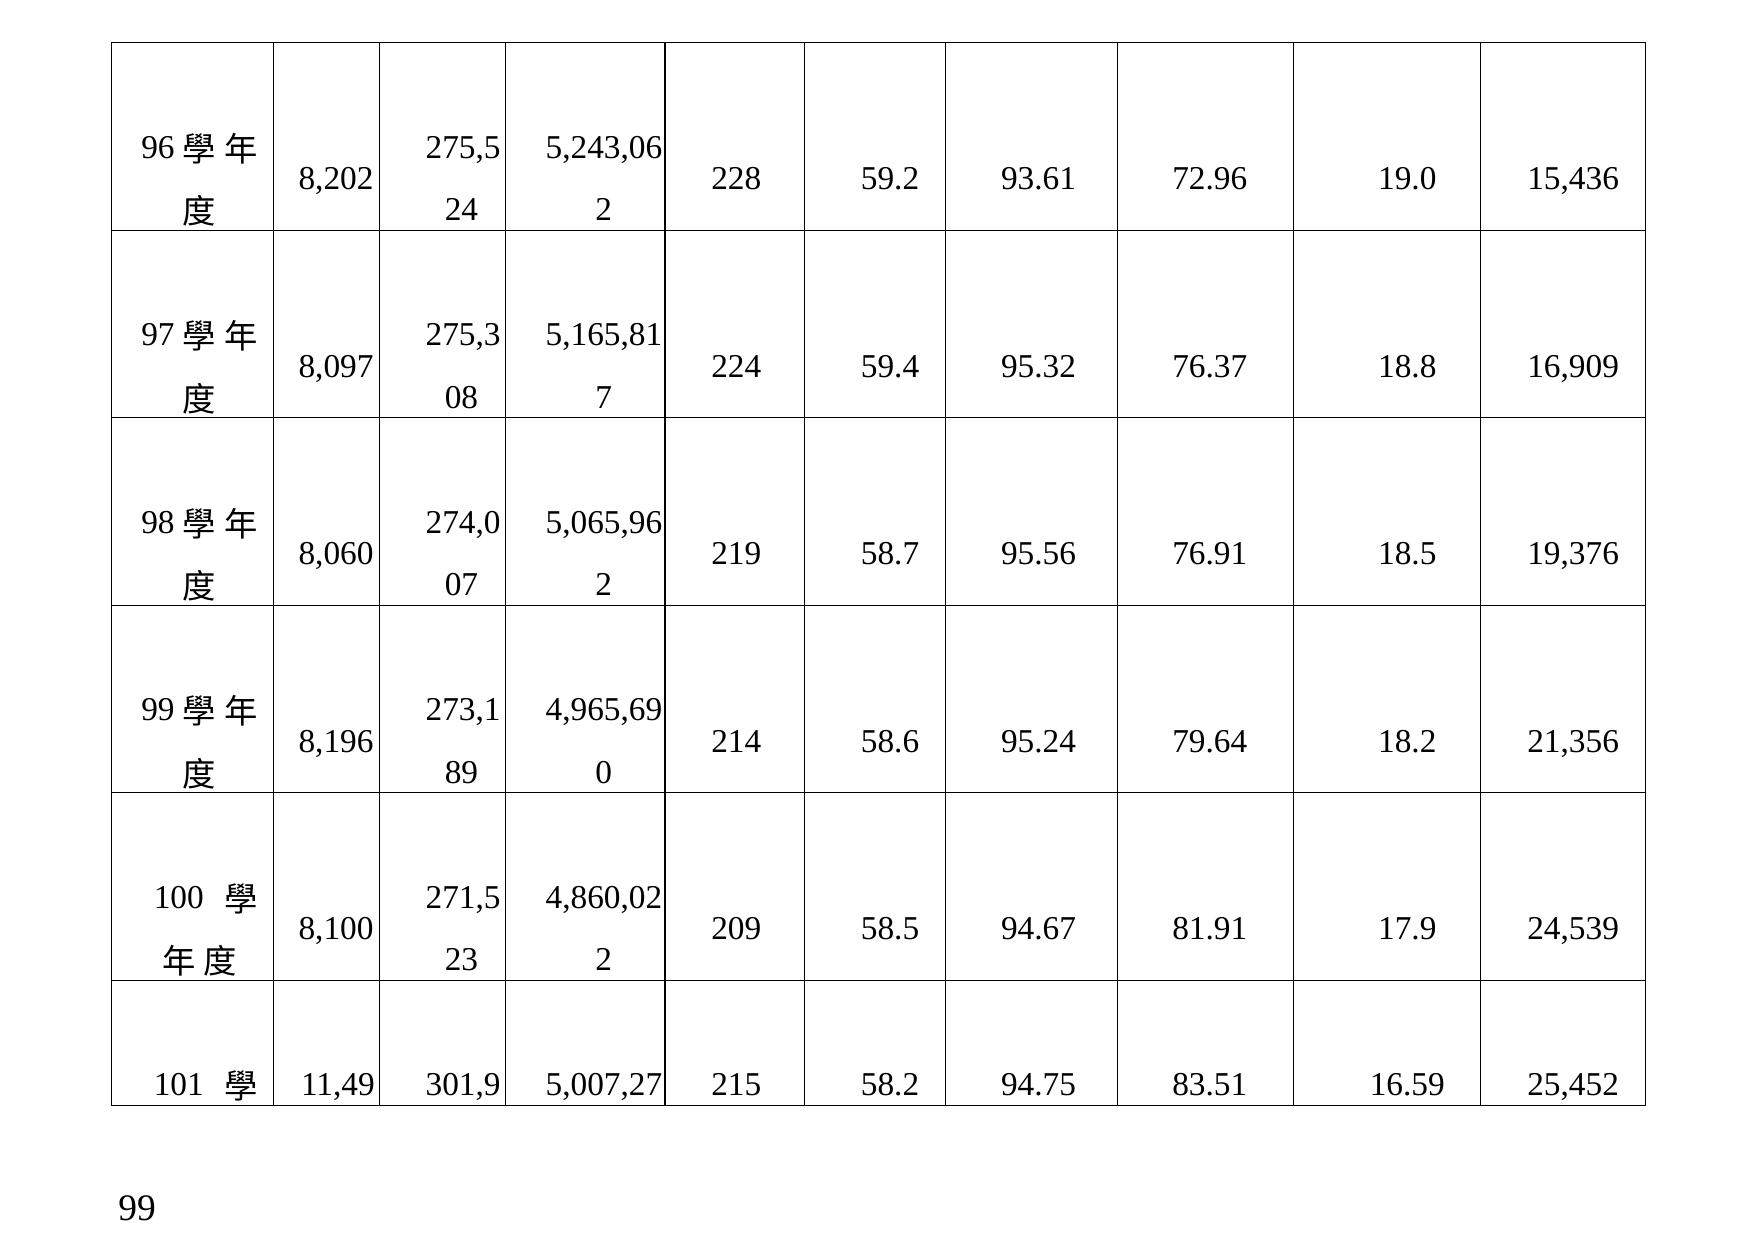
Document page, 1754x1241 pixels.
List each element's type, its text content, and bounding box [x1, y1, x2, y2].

table_cell 58.7 [805, 418, 945, 605]
table_cell 4,860,022 [506, 793, 664, 980]
table_cell 4,965,690 [506, 606, 664, 792]
table_cell 95.24 [946, 606, 1117, 792]
table_cell 76.91 [1118, 418, 1293, 605]
table_cell 18.2 [1294, 606, 1480, 792]
table_cell 5,065,962 [506, 418, 664, 605]
table_cell 215 [666, 981, 804, 1105]
table_cell 8,097 [274, 231, 379, 417]
table_cell 94.75 [946, 981, 1117, 1105]
table_cell 15,436 [1481, 43, 1645, 230]
table_cell 209 [666, 793, 804, 980]
table_cell 18.8 [1294, 231, 1480, 417]
table_cell 58.6 [805, 606, 945, 792]
table_cell 275,524 [380, 43, 505, 230]
table_cell 79.64 [1118, 606, 1293, 792]
table_cell 101學 [112, 981, 273, 1105]
table_cell 96學年度 [112, 43, 273, 230]
table_cell 83.51 [1118, 981, 1293, 1105]
table_cell 59.4 [805, 231, 945, 417]
table_cell 72.96 [1118, 43, 1293, 230]
table_cell 5,243,062 [506, 43, 664, 230]
table_cell 301,9 [380, 981, 505, 1105]
table_cell 76.37 [1118, 231, 1293, 417]
table_cell 219 [666, 418, 804, 605]
table_cell 274,007 [380, 418, 505, 605]
table_cell 214 [666, 606, 804, 792]
table_cell 16.59 [1294, 981, 1480, 1105]
table_cell 8,060 [274, 418, 379, 605]
table_cell 24,539 [1481, 793, 1645, 980]
table_cell 21,356 [1481, 606, 1645, 792]
table_cell 97學年度 [112, 231, 273, 417]
table_cell 8,100 [274, 793, 379, 980]
table_cell 273,189 [380, 606, 505, 792]
table_cell 19.0 [1294, 43, 1480, 230]
table_cell 8,202 [274, 43, 379, 230]
table_cell 99學年度 [112, 606, 273, 792]
table_cell 11,49 [274, 981, 379, 1105]
table_cell 16,909 [1481, 231, 1645, 417]
table_cell 94.67 [946, 793, 1117, 980]
table_cell 275,308 [380, 231, 505, 417]
table_cell 17.9 [1294, 793, 1480, 980]
table_cell 95.32 [946, 231, 1117, 417]
table_cell 18.5 [1294, 418, 1480, 605]
table_cell 5,007,27 [506, 981, 664, 1105]
table_cell 93.61 [946, 43, 1117, 230]
table_cell 58.5 [805, 793, 945, 980]
table_cell 81.91 [1118, 793, 1293, 980]
table_cell 59.2 [805, 43, 945, 230]
table_cell 5,165,817 [506, 231, 664, 417]
table_cell 228 [666, 43, 804, 230]
table_cell 25,452 [1481, 981, 1645, 1105]
table_cell 224 [666, 231, 804, 417]
table_cell 95.56 [946, 418, 1117, 605]
table_cell 58.2 [805, 981, 945, 1105]
table_cell 19,376 [1481, 418, 1645, 605]
table_cell 271,523 [380, 793, 505, 980]
table_cell 100學年度 [112, 793, 273, 980]
table_cell 8,196 [274, 606, 379, 792]
table_cell 98學年度 [112, 418, 273, 605]
